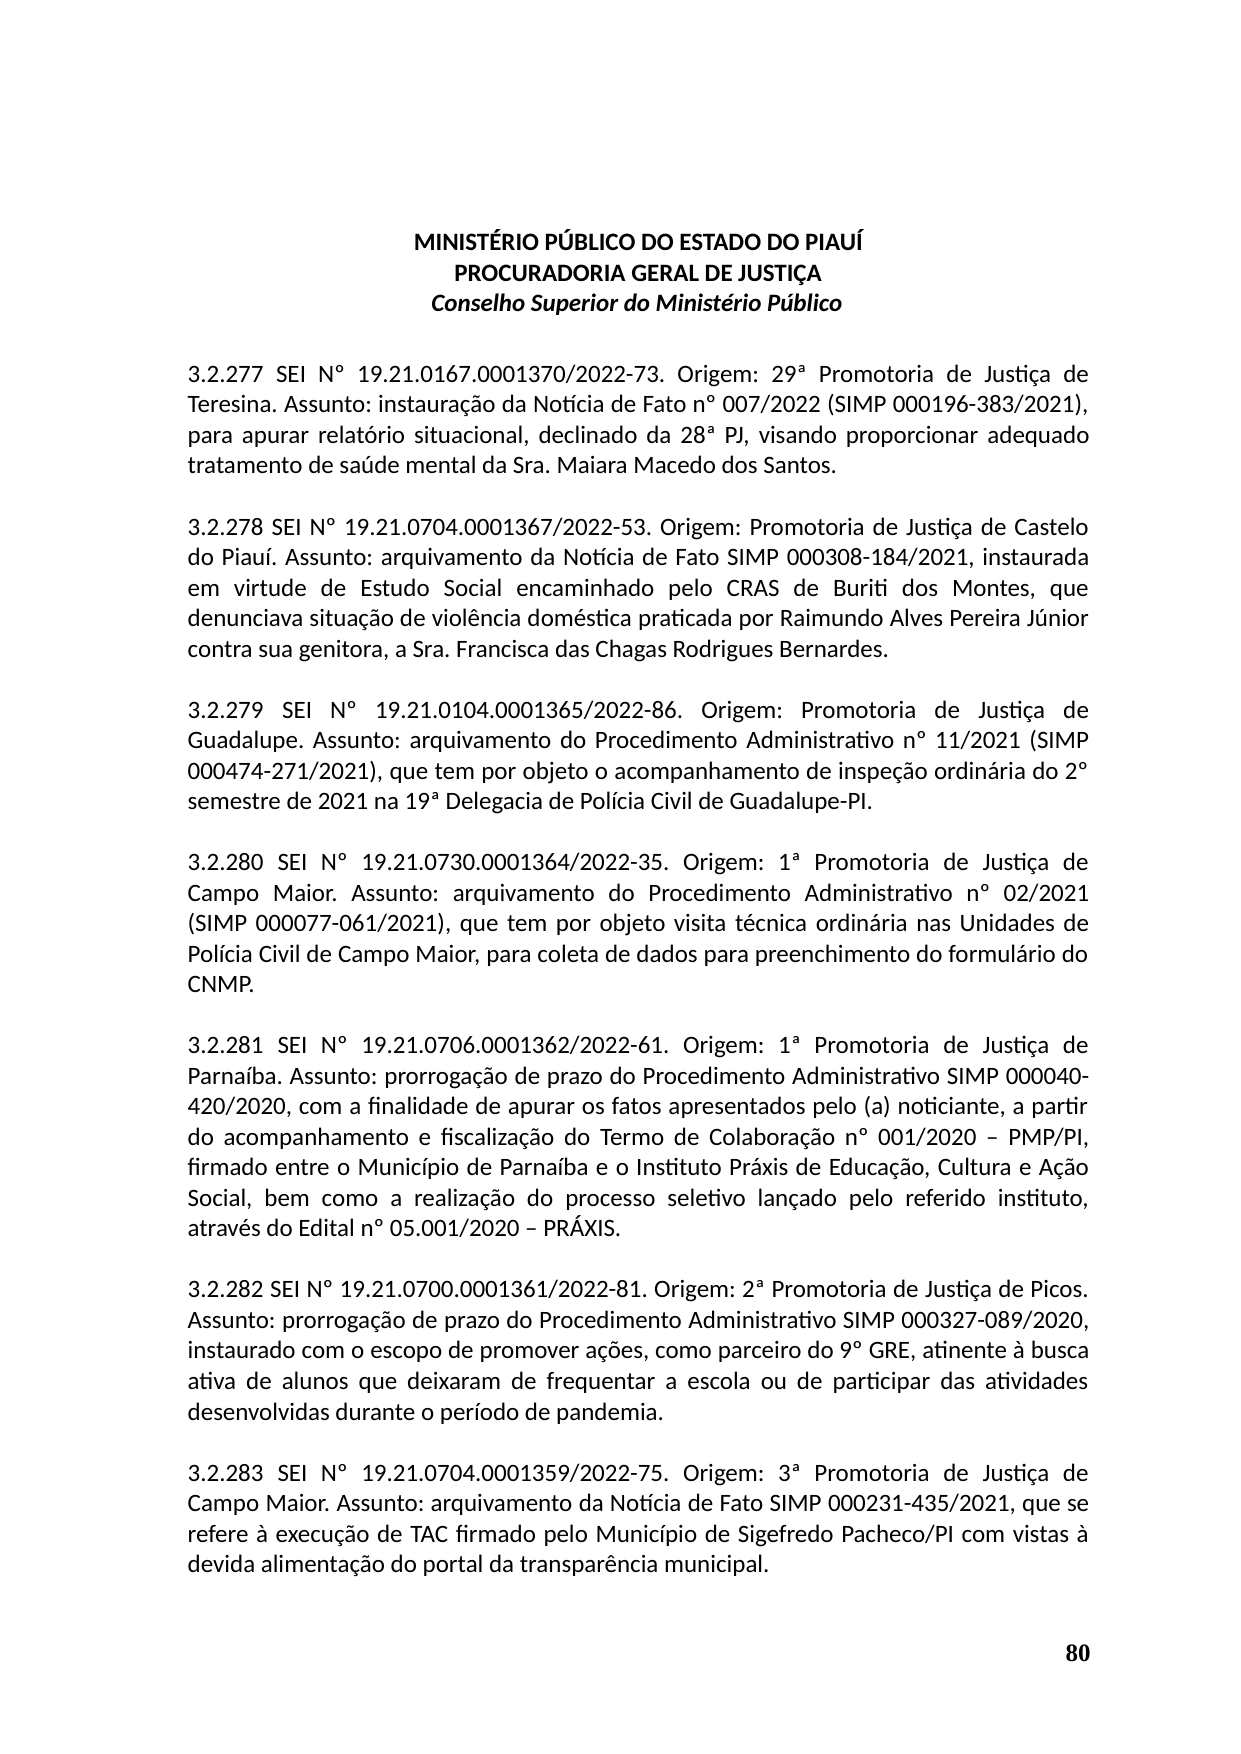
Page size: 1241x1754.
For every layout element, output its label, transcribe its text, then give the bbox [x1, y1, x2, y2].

text 3.2.278 SEI Nº 19.21.0704.0001367/2022-53. Origem: Promotoria de Justiça de Castelo do Piauí. Assunto: arquivamento da Notícia de Fato SIMP 000308-184/2021, instaurada em virtude de Estudo Social encaminhado pelo CRAS de Buriti dos Montes, que denunciava situação de violência doméstica praticada por Raimundo Alves Pereira Júnior contra sua genitora, a Sra. Francisca das Chagas Rodrigues Bernardes. [187, 511, 1090, 663]
text 3.2.282 SEI Nº 19.21.0700.0001361/2022-81. Origem: 2ª Promotoria de Justiça de Picos. Assunto: prorrogação de prazo do Procedimento Administrativo SIMP 000327-089/2020, instaurado com o escopo de promover ações, como parceiro do 9º GRE, atinente à busca ativa de alunos que deixaram de frequentar a escola ou de participar das atividades desenvolvidas durante o período de pandemia. [187, 1274, 1090, 1426]
text 3.2.283 SEI Nº 19.21.0704.0001359/2022-75. Origem: 3ª Promotoria de Justiça de Campo Maior. Assunto: arquivamento da Notícia de Fato SIMP 000231-435/2021, que se refere à execução de TAC firmado pelo Município de Sigefredo Pacheco/PI com vistas à devida alimentação do portal da transparência municipal. [187, 1457, 1090, 1579]
text 3.2.280 SEI Nº 19.21.0730.0001364/2022-35. Origem: 1ª Promotoria de Justiça de Campo Maior. Assunto: arquivamento do Procedimento Administrativo nº 02/2021 (SIMP 000077-061/2021), que tem por objeto visita técnica ordinária nas Unidades de Polícia Civil de Campo Maior, para coleta de dados para preenchimento do formulário do CNMP. [187, 846, 1090, 999]
text 3.2.277 SEI Nº 19.21.0167.0001370/2022-73. Origem: 29ª Promotoria de Justiça de Teresina. Assunto: instauração da Notícia de Fato nº 007/2022 (SIMP 000196-383/2021), para apurar relatório situacional, declinado da 28ª PJ, visando proporcionar adequado tratamento de saúde mental da Sra. Maiara Macedo dos Santos. [187, 358, 1090, 480]
text 3.2.281 SEI Nº 19.21.0706.0001362/2022-61. Origem: 1ª Promotoria de Justiça de Parnaíba. Assunto: prorrogação de prazo do Procedimento Administrativo SIMP 000040-420/2020, com a finalidade de apurar os fatos apresentados pelo (a) noticiante, a partir do acompanhamento e fiscalização do Termo de Colaboração nº 001/2020 – PMP/PI, firmado entre o Município de Parnaíba e o Instituto Práxis de Educação, Cultura e Ação Social, bem como a realização do processo seletivo lançado pelo referido instituto, através do Edital nº 05.001/2020 – PRÁXIS. [187, 1029, 1090, 1243]
text 3.2.279 SEI Nº 19.21.0104.0001365/2022-86. Origem: Promotoria de Justiça de Guadalupe. Assunto: arquivamento do Procedimento Administrativo nº 11/2021 (SIMP 000474-271/2021), que tem por objeto o acompanhamento de inspeção ordinária do 2º semestre de 2021 na 19ª Delegacia de Polícia Civil de Guadalupe-PI. [187, 694, 1090, 816]
